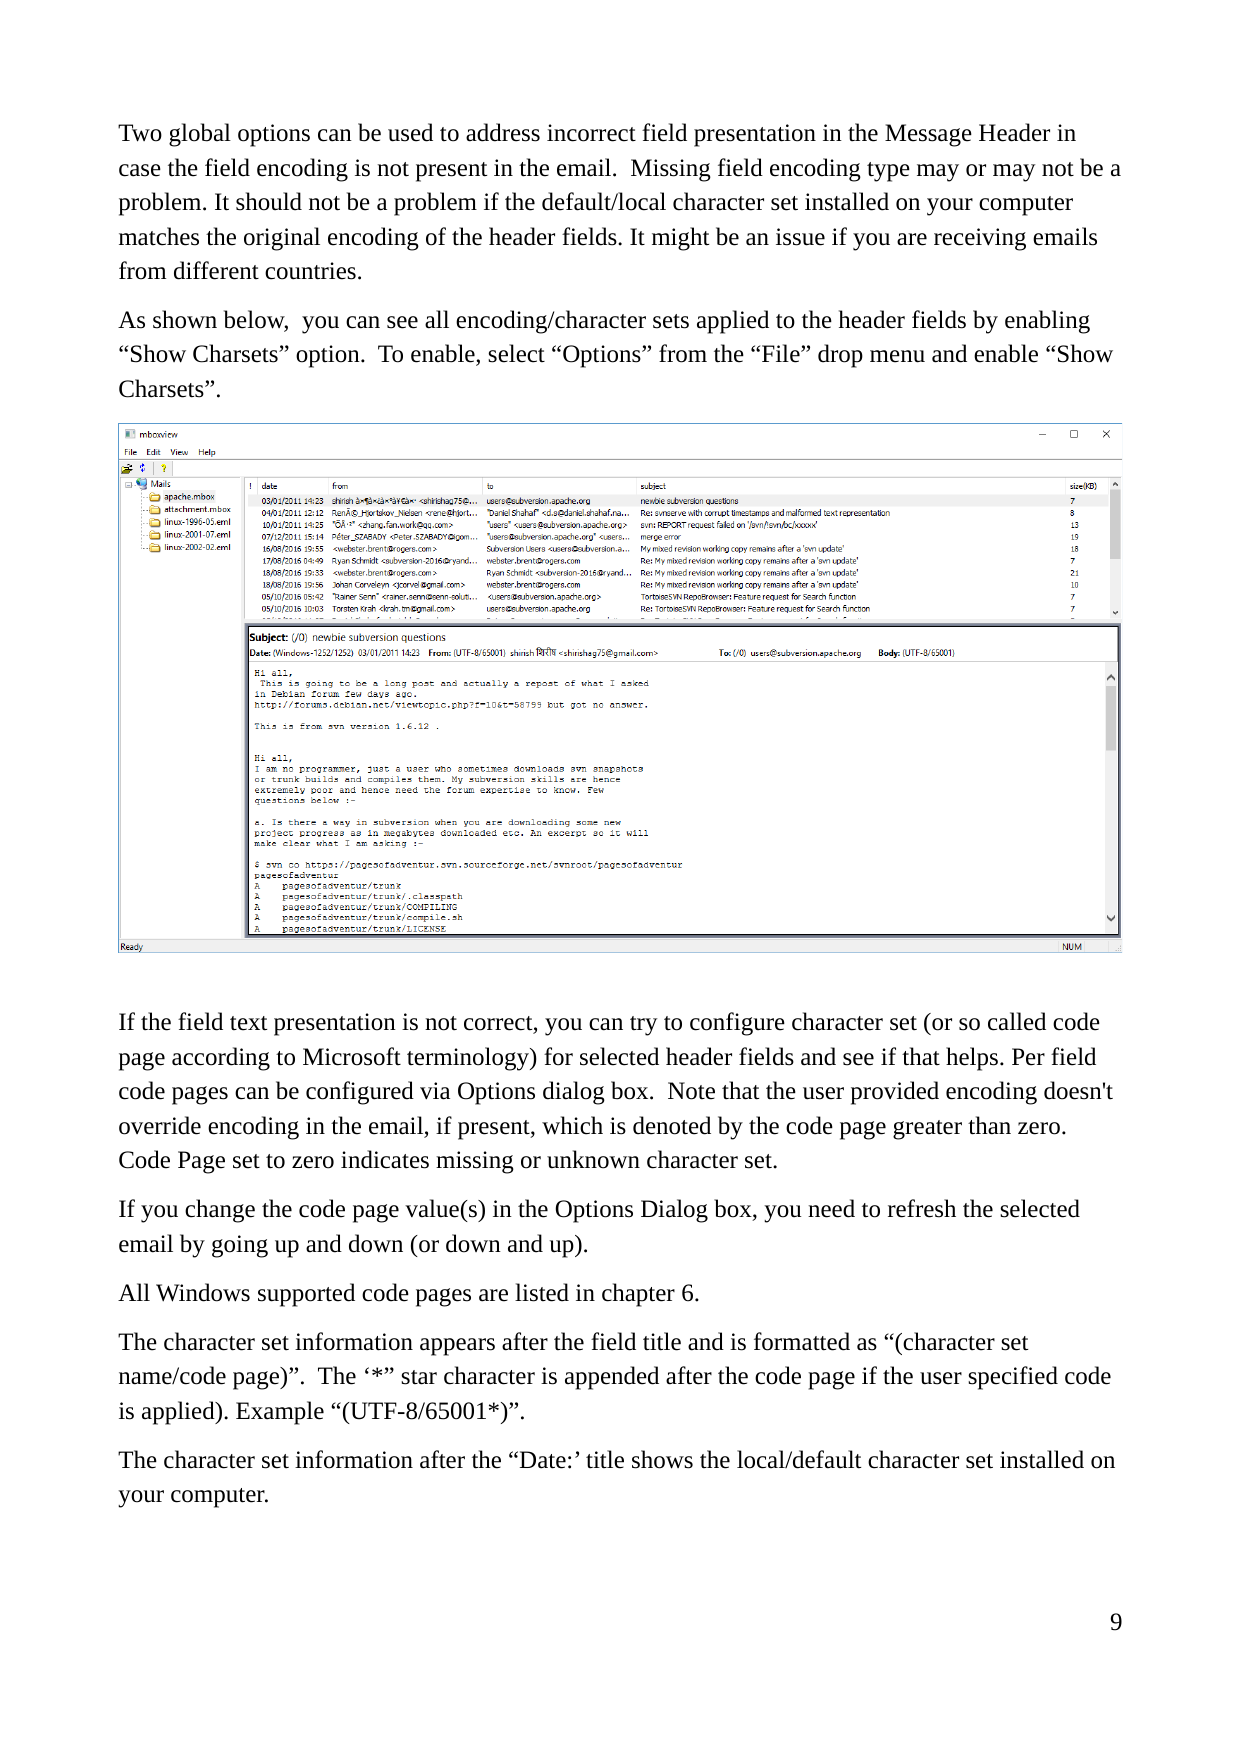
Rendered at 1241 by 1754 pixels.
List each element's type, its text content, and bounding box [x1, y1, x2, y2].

text If the field text presentation is not correct, you can try to configure character set (or so called code page according to Microsoft terminology) for selected header fields and see if that helps. Per field code pages can be configured via Options dialog box. Note that the user provided encoding doesn't override encoding in the email, if present, which is denoted by the code page greater than zero. Code Page set to zero indicates missing or unknown character set. [118, 1007, 1122, 1174]
picture [118, 423, 1123, 953]
text All Windows supported code pages are listed in chapter 6. [118, 1278, 1122, 1307]
text The character set information after the “Date:’ title shows the local/default character set installed on your computer. [118, 1445, 1122, 1508]
text The character set information appears after the field title and is formatted as “(character set name/code page)”. The ‘*” star character is appended after the code page if the user specified code is applied). Example “(UTF-8/65001*)”. [118, 1327, 1122, 1424]
text If you change the code page value(s) in the Options Dialog box, you need to refresh the selected email by going up and down (or down and up). [118, 1194, 1122, 1257]
text Two global options can be used to address incorrect field presentation in the Message Header in case the field encoding is not present in the email. Missing field encoding type may or may not be a problem. It should not be a problem if the default/local character set installed on your computer matches the original encoding of the header fields. It might be an issue if you are receiving emails from different countries. [118, 118, 1122, 285]
text As shown below, you can see all encoding/character sets applied to the header fields by enabling “Show Charsets” option. To enable, select “Options” from the “File” drop menu and enable “Show Charsets”. [118, 305, 1122, 403]
